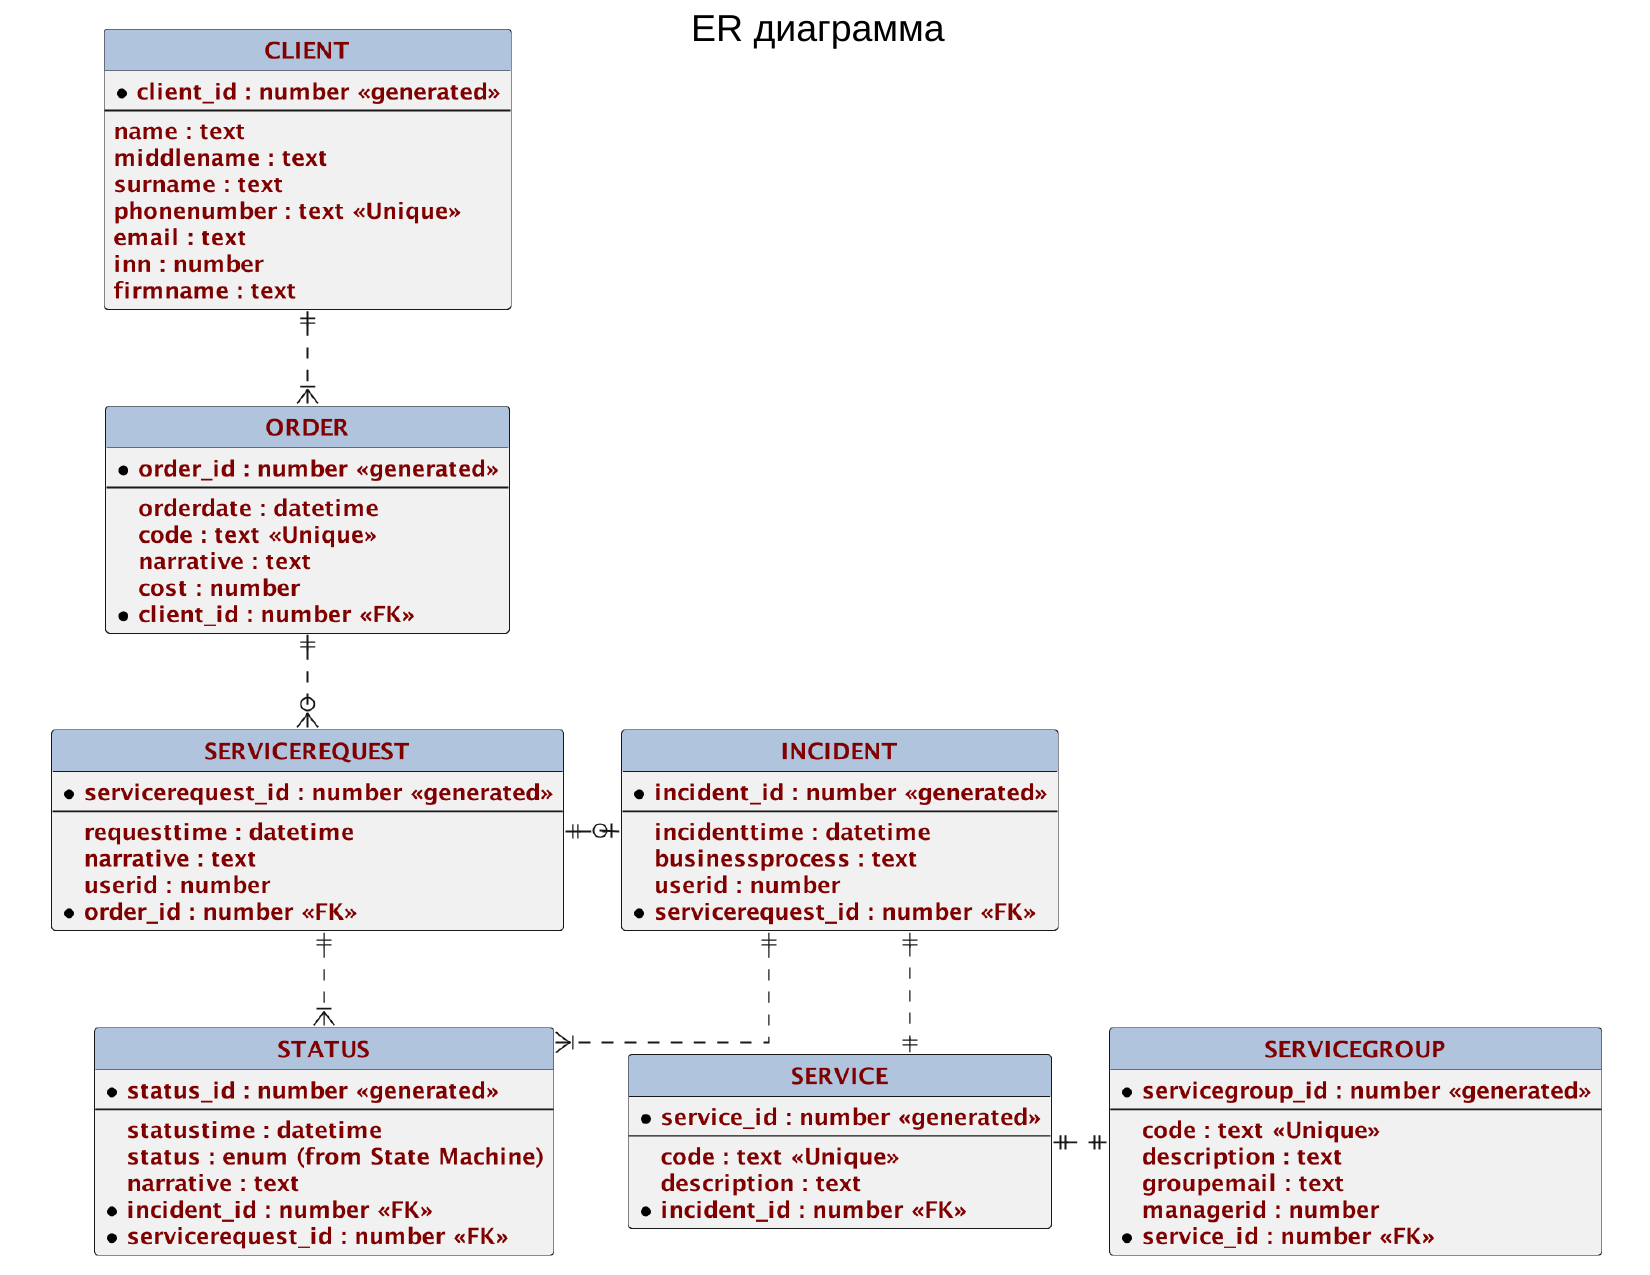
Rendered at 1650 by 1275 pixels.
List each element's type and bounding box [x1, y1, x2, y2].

picture [39, 17, 1611, 1264]
text_box [676, 0, 1034, 71]
